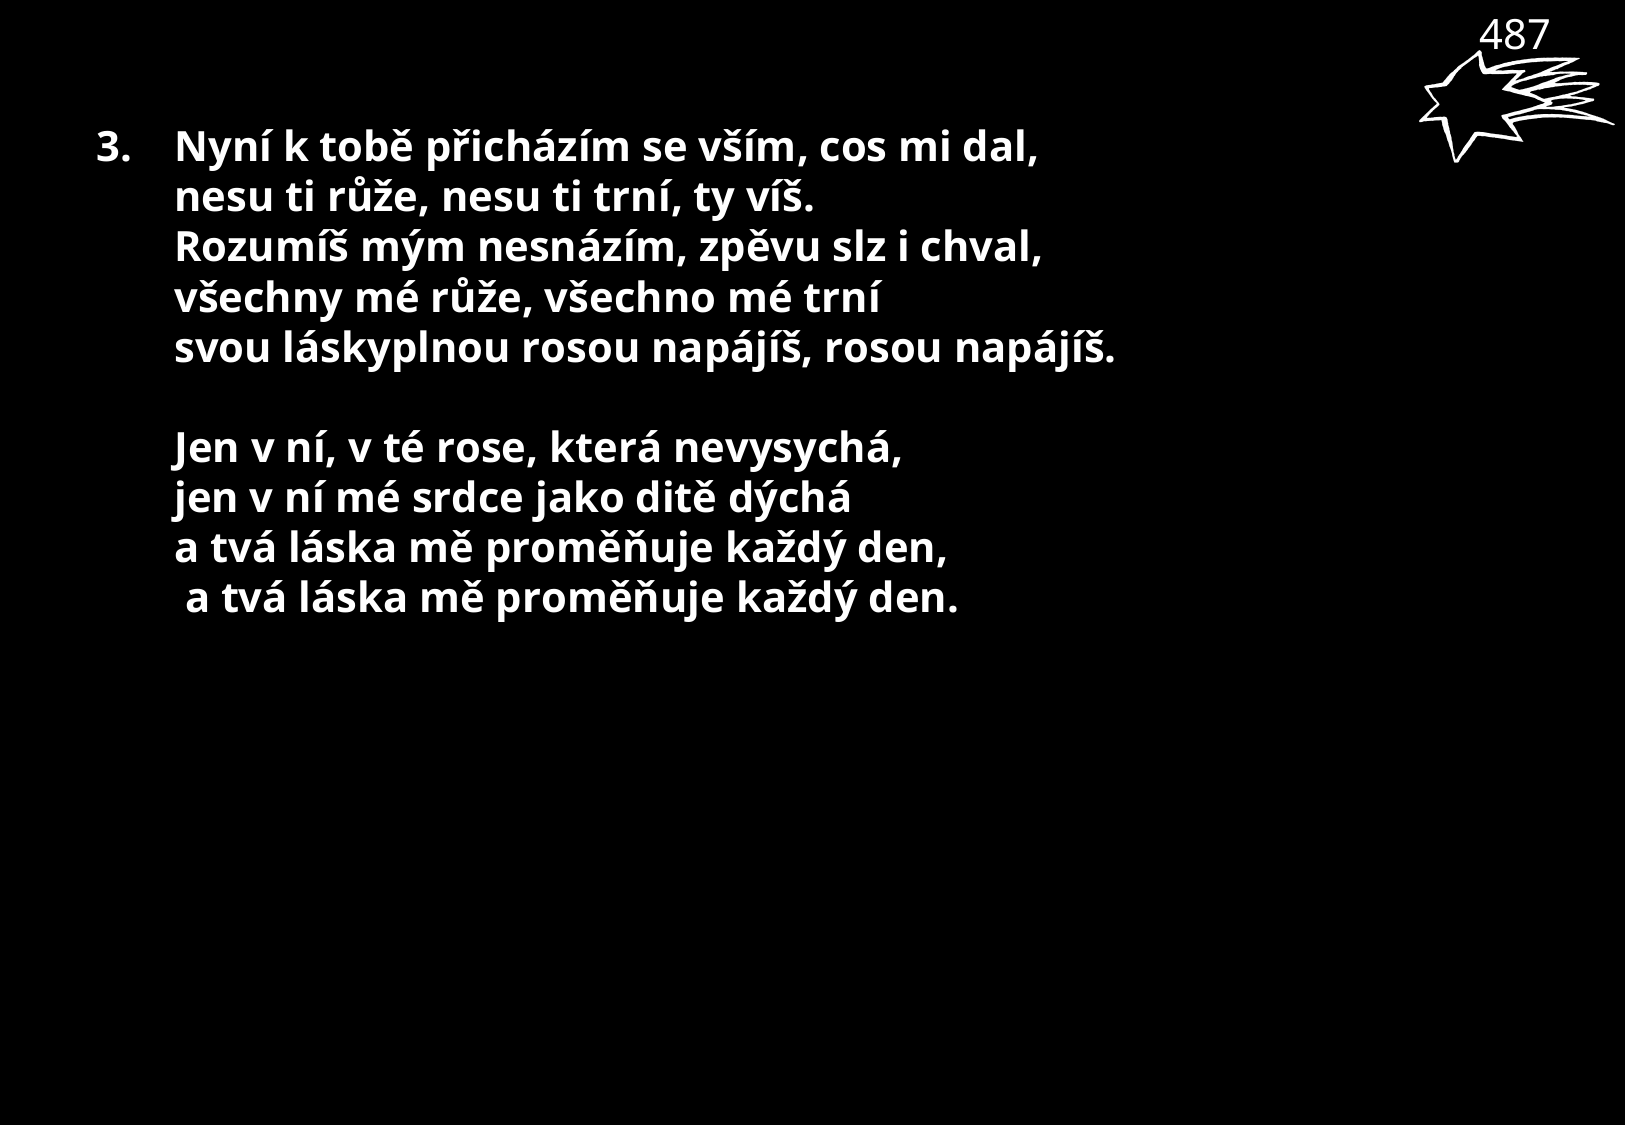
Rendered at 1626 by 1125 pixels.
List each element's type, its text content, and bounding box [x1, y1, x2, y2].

text_box 487 [1405, 0, 1626, 66]
list 3. Nyní k tobě přicházím se vším, cos mi dal, nesu ti růže, nesu ti trní, ty víš. Rozumíš mým nesnázím, zpěvu slz i chval, všechny mé růže, všechno mé trní svou láskyplnou rosou napájíš, rosou napájíš. Jen v ní, v té rose, která nevysychá, jen v ní mé srdce jako ditě dýchá a tvá láska mě proměňuje každý den, a tvá láska mě proměňuje každý den. [81, 112, 1544, 1101]
